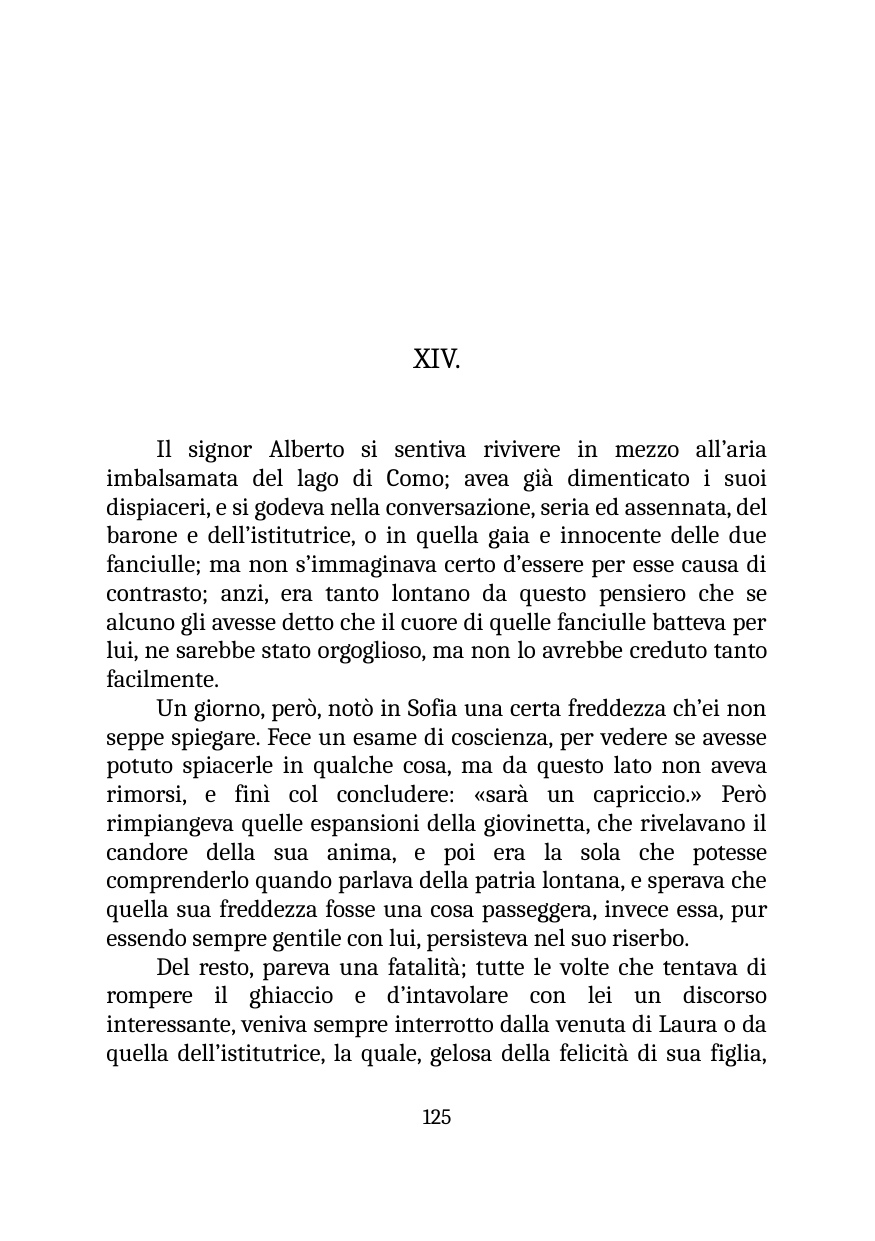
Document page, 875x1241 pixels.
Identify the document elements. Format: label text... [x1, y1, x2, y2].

text Il signor Alberto si sentiva rivivere in mezzo all’aria imbalsamata del lago di Como; avea già dimenticato i suoi dispiaceri, e si godeva nella conversazione, seria ed assennata, del barone e dell’istitutrice, o in quella gaia e innocente delle due fanciulle; ma non s’immaginava certo d’essere per esse causa di contrasto; anzi, era tanto lontano da questo pensiero che se alcuno gli avesse detto che il cuore di quelle fanciulle batteva per lui, ne sarebbe stato orgoglioso, ma non lo avrebbe creduto tanto facilmente. [106, 435, 768, 694]
text Del resto, pareva una fatalità; tutte le volte che tentava di rompere il ghiaccio e d’intavolare con lei un discorso interessante, veniva sempre interrotto dalla venuta di Laura o da quella dell’istitutrice, la quale, gelosa della felicità di sua figlia, [106, 953, 768, 1068]
subtitle XIV. [106, 342, 768, 376]
text Un giorno, però, notò in Sofia una certa freddezza ch’ei non seppe spiegare. Fece un esame di coscienza, per vedere se avesse potuto spiacerle in qualche cosa, ma da questo lato non aveva rimorsi, e finì col concludere: «sarà un capriccio.» Però rimpiangeva quelle espansioni della giovinetta, che rivelavano il candore della sua anima, e poi era la sola che potesse comprenderlo quando parlava della patria lontana, e sperava che quella sua freddezza fosse una cosa passeggera, invece essa, pur essendo sempre gentile con lui, persisteva nel suo riserbo. [106, 694, 768, 953]
